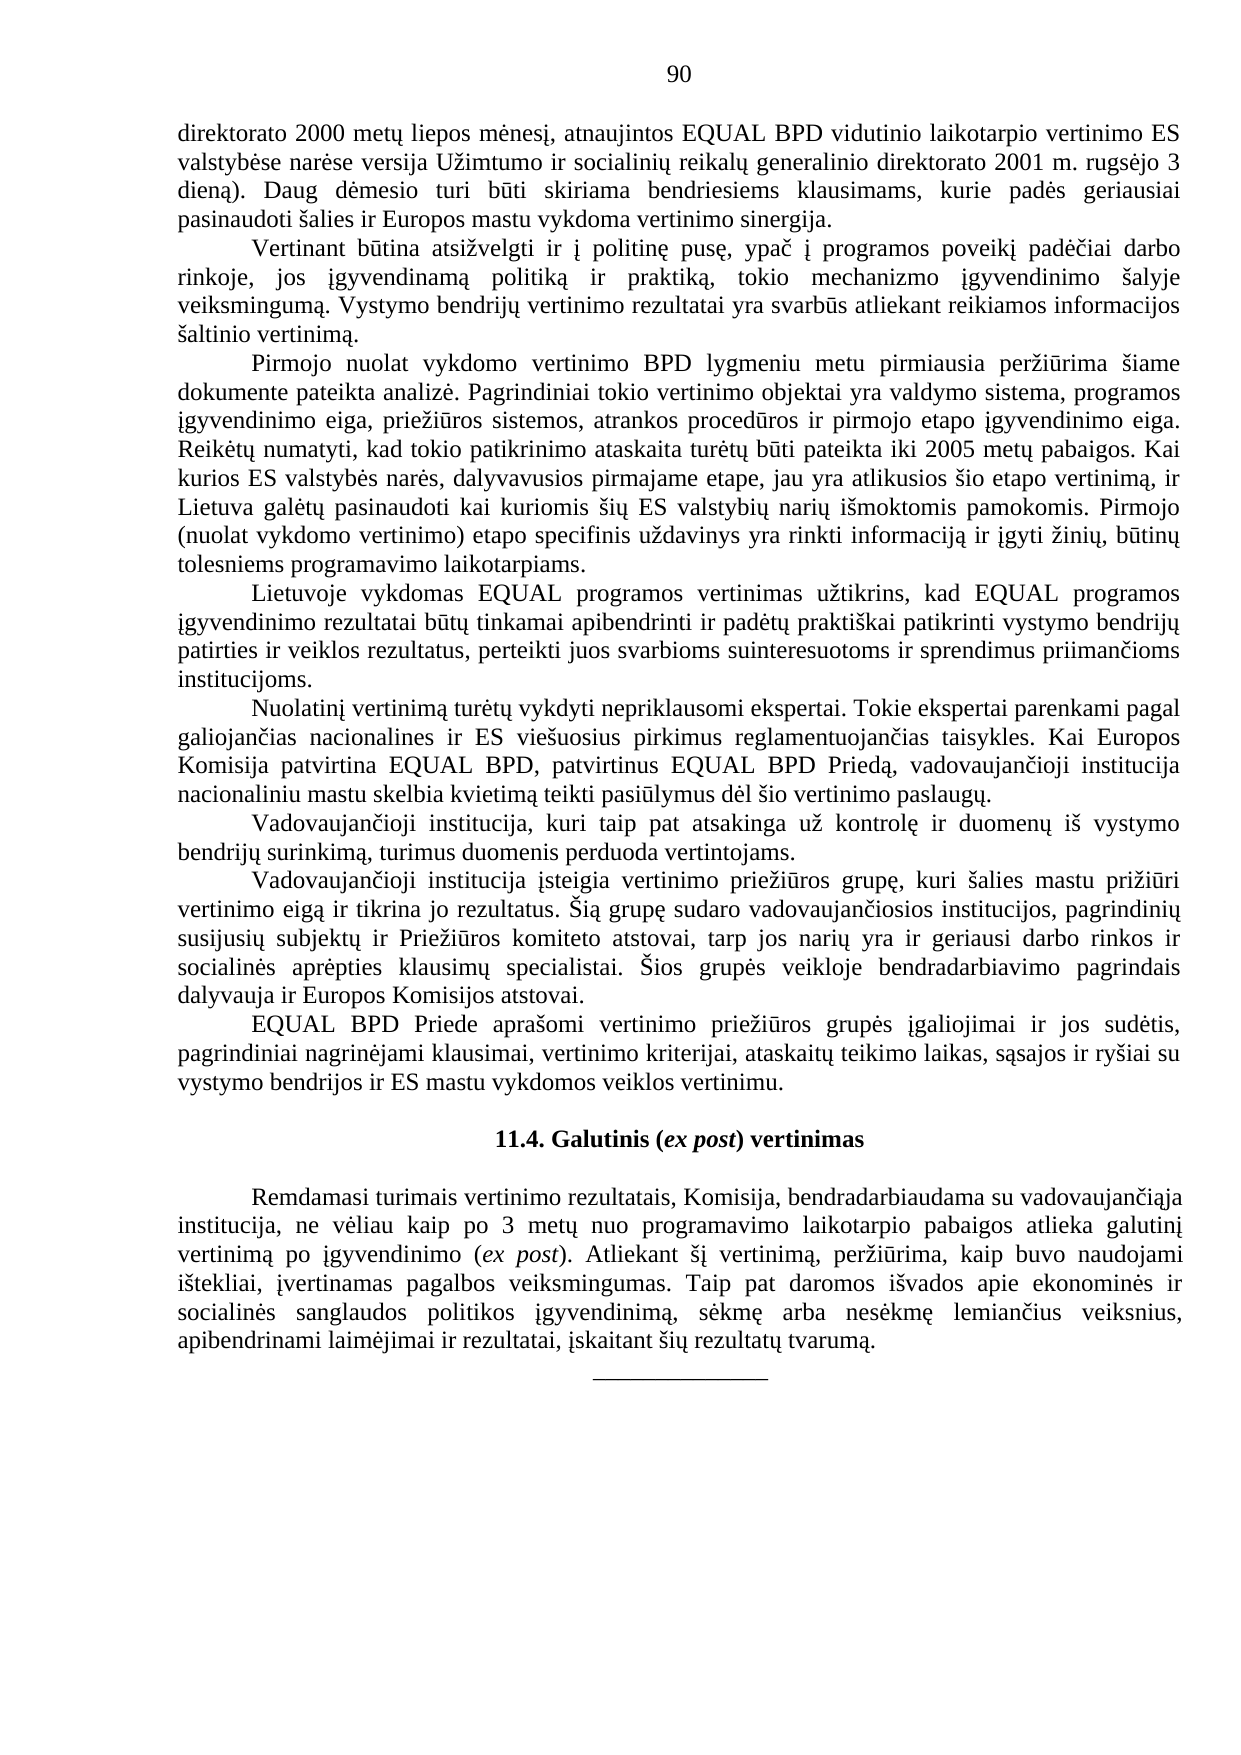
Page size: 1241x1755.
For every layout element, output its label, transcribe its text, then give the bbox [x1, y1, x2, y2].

text Vadovaujančioji institucija, kuri taip pat atsakinga už kontrolę ir duomenų iš vystymo bendrijų surinkimą, turimus duomenis perduoda vertintojams. [177, 808, 1181, 866]
text Vertinant būtina atsižvelgti ir į politinę pusę, ypač į programos poveikį padėčiai darbo rinkoje, jos įgyvendinamą politiką ir praktiką, tokio mechanizmo įgyvendinimo šalyje veiksmingumą. Vystymo bendrijų vertinimo rezultatai yra svarbūs atliekant reikiamos informacijos šaltinio vertinimą. [177, 233, 1181, 348]
text ______________ [177, 1354, 1184, 1383]
text Vadovaujančioji institucija įsteigia vertinimo priežiūros grupę, kuri šalies mastu prižiūri vertinimo eigą ir tikrina jo rezultatus. Šią grupę sudaro vadovaujančiosios institucijos, pagrindinių susijusių subjektų ir Priežiūros komiteto atstovai, tarp jos narių yra ir geriausi darbo rinkos ir socialinės aprėpties klausimų specialistai. Šios grupės veikloje bendradarbiavimo pagrindais dalyvauja ir Europos Komisijos atstovai. [177, 866, 1181, 1009]
text direktorato 2000 metų liepos mėnesį, atnaujintos EQUAL BPD vidutinio laikotarpio vertinimo ES valstybėse narėse versija Užimtumo ir socialinių reikalų generalinio direktorato 2001 m. rugsėjo 3 dieną). Daug dėmesio turi būti skiriama bendriesiems klausimams, kurie padės geriausiai pasinaudoti šalies ir Europos mastu vykdoma vertinimo sinergija. [177, 118, 1181, 233]
text Remdamasi turimais vertinimo rezultatais, Komisija, bendradarbiaudama su vadovaujančiąja institucija, ne vėliau kaip po 3 metų nuo programavimo laikotarpio pabaigos atlieka galutinį vertinimą po įgyvendinimo (ex post). Atliekant šį vertinimą, peržiūrima, kaip buvo naudojami ištekliai, įvertinamas pagalbos veiksmingumas. Taip pat daromos išvados apie ekonominės ir socialinės sanglaudos politikos įgyvendinimą, sėkmę arba nesėkmę lemiančius veiksnius, apibendrinami laimėjimai ir rezultatai, įskaitant šių rezultatų tvarumą. [177, 1182, 1184, 1354]
text Nuolatinį vertinimą turėtų vykdyti nepriklausomi ekspertai. Tokie ekspertai parenkami pagal galiojančias nacionalines ir ES viešuosius pirkimus reglamentuojančias taisykles. Kai Europos Komisija patvirtina EQUAL BPD, patvirtinus EQUAL BPD Priedą, vadovaujančioji institucija nacionaliniu mastu skelbia kvietimą teikti pasiūlymus dėl šio vertinimo paslaugų. [177, 693, 1181, 808]
text EQUAL BPD Priede aprašomi vertinimo priežiūros grupės įgaliojimai ir jos sudėtis, pagrindiniai nagrinėjami klausimai, vertinimo kriterijai, ataskaitų teikimo laikas, sąsajos ir ryšiai su vystymo bendrijos ir ES mastu vykdomos veiklos vertinimu. [177, 1009, 1181, 1096]
text Lietuvoje vykdomas EQUAL programos vertinimas užtikrins, kad EQUAL programos įgyvendinimo rezultatai būtų tinkamai apibendrinti ir padėtų praktiškai patikrinti vystymo bendrijų patirties ir veiklos rezultatus, perteikti juos svarbioms suinteresuotoms ir sprendimus priimančioms institucijoms. [177, 578, 1181, 693]
text 11.4. Galutinis (ex post) vertinimas [177, 1124, 1181, 1153]
text Pirmojo nuolat vykdomo vertinimo BPD lygmeniu metu pirmiausia peržiūrima šiame dokumente pateikta analizė. Pagrindiniai tokio vertinimo objektai yra valdymo sistema, programos įgyvendinimo eiga, priežiūros sistemos, atrankos procedūros ir pirmojo etapo įgyvendinimo eiga. Reikėtų numatyti, kad tokio patikrinimo ataskaita turėtų būti pateikta iki 2005 metų pabaigos. Kai kurios ES valstybės narės, dalyvavusios pirmajame etape, jau yra atlikusios šio etapo vertinimą, ir Lietuva galėtų pasinaudoti kai kuriomis šių ES valstybių narių išmoktomis pamokomis. Pirmojo (nuolat vykdomo vertinimo) etapo specifinis uždavinys yra rinkti informaciją ir įgyti žinių, būtinų tolesniems programavimo laikotarpiams. [177, 348, 1181, 578]
